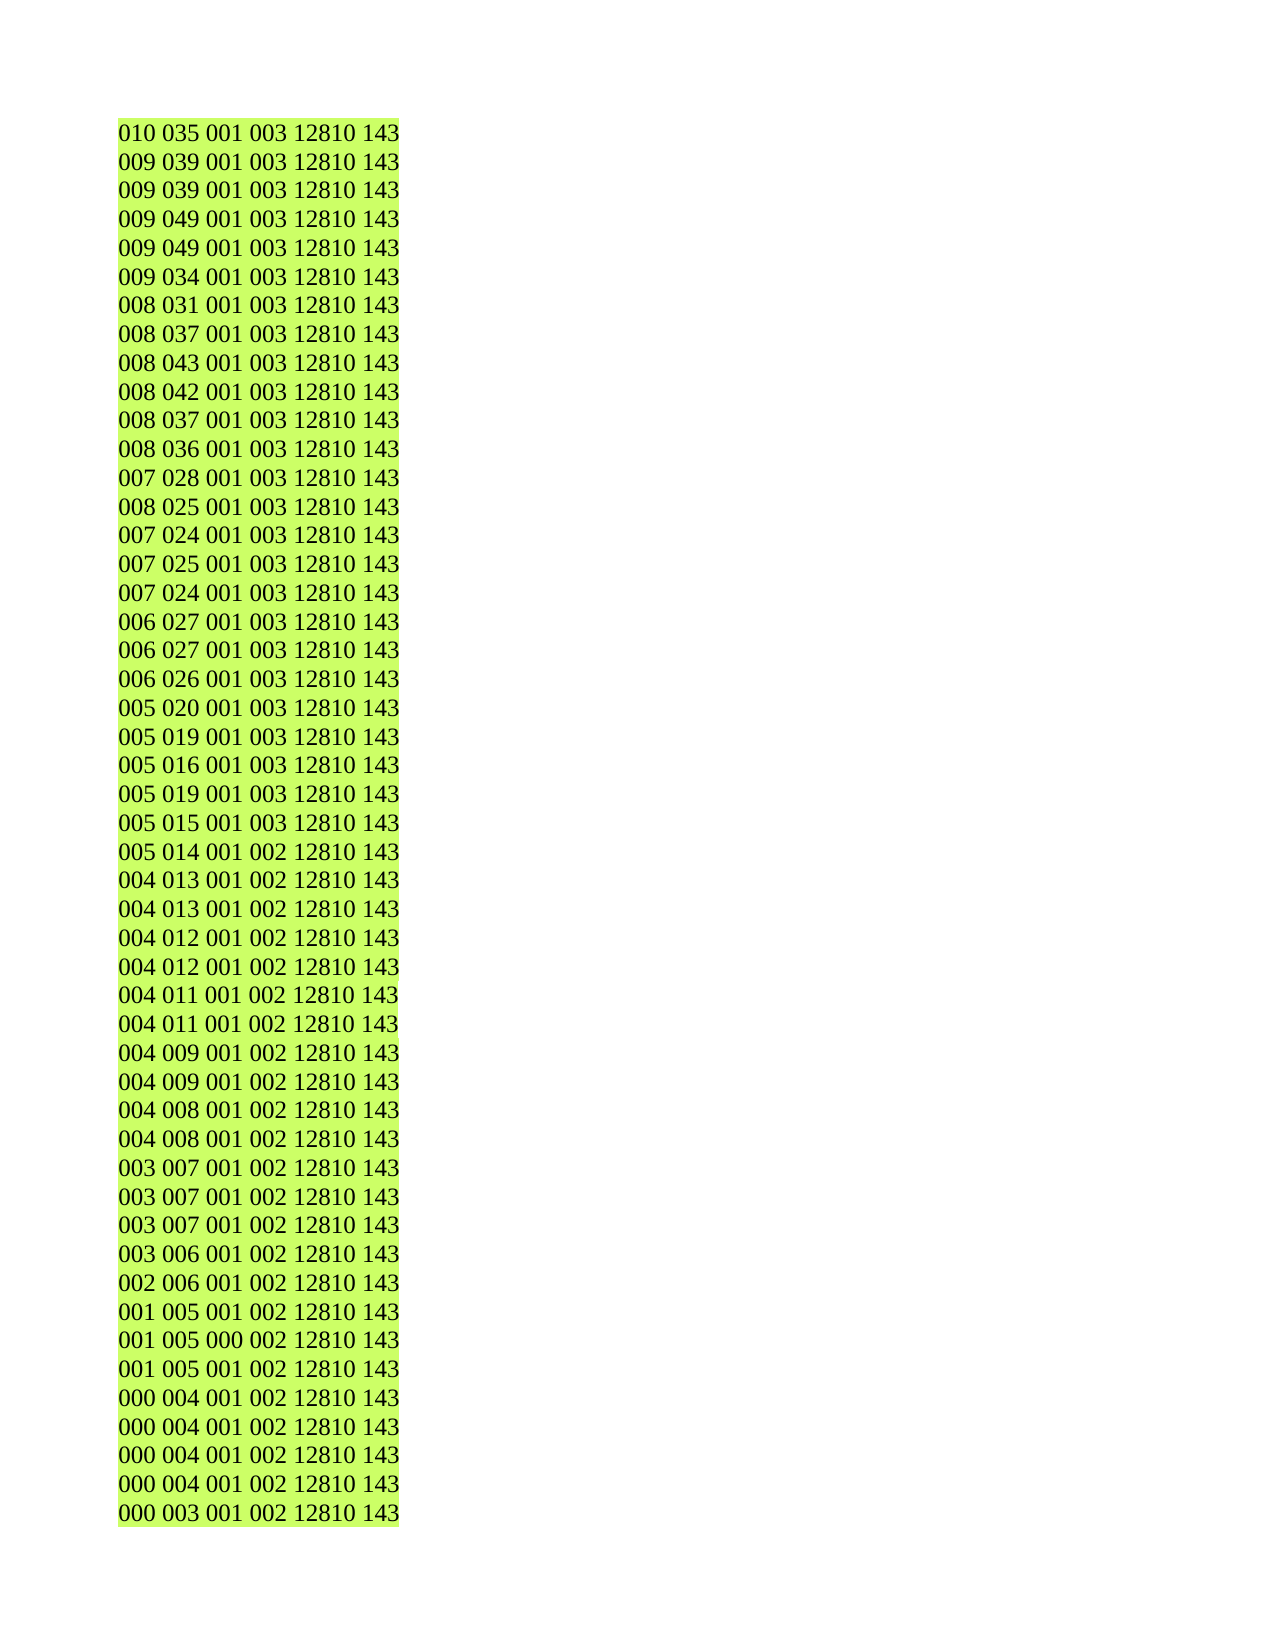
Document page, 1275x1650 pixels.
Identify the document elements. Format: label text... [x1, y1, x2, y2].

text 006 026 001 003 12810 143 [118, 664, 1157, 693]
text 007 025 001 003 12810 143 [118, 549, 1157, 578]
text 005 016 001 003 12810 143 [118, 751, 1157, 779]
text 005 020 001 003 12810 143 [118, 693, 1157, 722]
text 008 031 001 003 12810 143 [118, 291, 1157, 319]
text 005 019 001 003 12810 143 [118, 779, 1157, 808]
text 008 025 001 003 12810 143 [118, 492, 1157, 521]
text 004 012 001 002 12810 143 [118, 952, 1157, 981]
text 003 007 001 002 12810 143 [118, 1153, 1157, 1182]
text 004 013 001 002 12810 143 [118, 866, 1157, 894]
text 006 027 001 003 12810 143 [118, 636, 1157, 664]
text 004 011 001 002 12810 143 [118, 981, 1157, 1009]
text 003 007 001 002 12810 143 [118, 1182, 1157, 1211]
text 006 027 001 003 12810 143 [118, 607, 1157, 636]
text 001 005 001 002 12810 143 [118, 1354, 1157, 1383]
text 004 013 001 002 12810 143 [118, 894, 1157, 923]
text 004 009 001 002 12810 143 [118, 1067, 1157, 1096]
text 005 014 001 002 12810 143 [118, 837, 1157, 866]
text 004 009 001 002 12810 143 [118, 1038, 1157, 1067]
text 001 005 000 002 12810 143 [118, 1326, 1157, 1354]
text 008 042 001 003 12810 143 [118, 377, 1157, 406]
text 003 007 001 002 12810 143 [118, 1211, 1157, 1239]
text 007 028 001 003 12810 143 [118, 463, 1157, 492]
text 000 003 001 002 12810 143 [118, 1498, 1157, 1527]
text 007 024 001 003 12810 143 [118, 578, 1157, 607]
text 003 006 001 002 12810 143 [118, 1239, 1157, 1268]
text 010 035 001 003 12810 143 [118, 118, 1157, 147]
text 009 034 001 003 12810 143 [118, 262, 1157, 291]
text 007 024 001 003 12810 143 [118, 521, 1157, 549]
text 009 039 001 003 12810 143 [118, 176, 1157, 204]
text 002 006 001 002 12810 143 [118, 1268, 1157, 1297]
text 008 036 001 003 12810 143 [118, 434, 1157, 463]
text 000 004 001 002 12810 143 [118, 1383, 1157, 1412]
text 000 004 001 002 12810 143 [118, 1412, 1157, 1441]
text 004 012 001 002 12810 143 [118, 923, 1157, 952]
text 000 004 001 002 12810 143 [118, 1441, 1157, 1469]
text 004 008 001 002 12810 143 [118, 1096, 1157, 1124]
text 008 043 001 003 12810 143 [118, 348, 1157, 377]
text 001 005 001 002 12810 143 [118, 1297, 1157, 1326]
text 000 004 001 002 12810 143 [118, 1469, 1157, 1498]
text 008 037 001 003 12810 143 [118, 319, 1157, 348]
text 004 011 001 002 12810 143 [118, 1009, 1157, 1038]
text 009 049 001 003 12810 143 [118, 204, 1157, 233]
text 009 039 001 003 12810 143 [118, 147, 1157, 176]
text 005 015 001 003 12810 143 [118, 808, 1157, 837]
text 004 008 001 002 12810 143 [118, 1124, 1157, 1153]
text 009 049 001 003 12810 143 [118, 233, 1157, 262]
text 008 037 001 003 12810 143 [118, 406, 1157, 434]
text 005 019 001 003 12810 143 [118, 722, 1157, 751]
